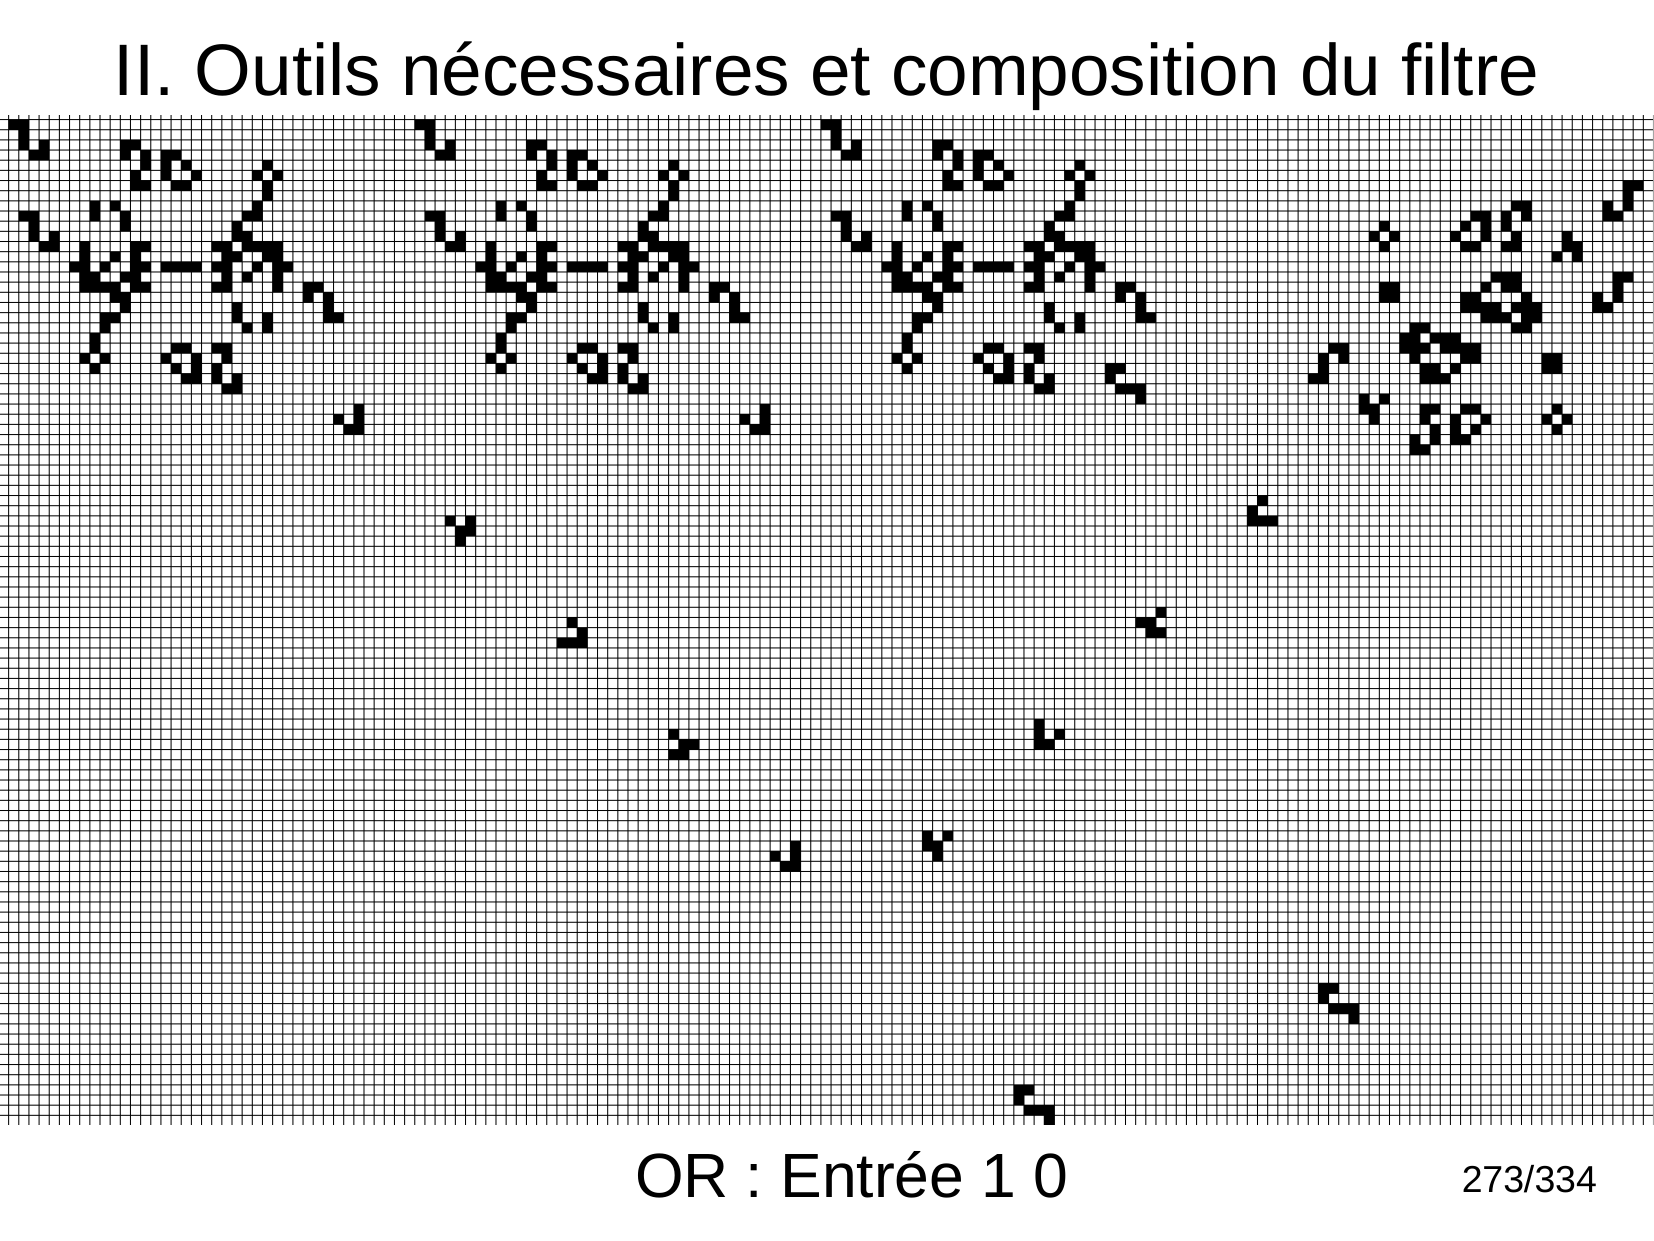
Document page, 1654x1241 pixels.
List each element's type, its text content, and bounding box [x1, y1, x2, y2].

picture [0, 115, 1654, 1125]
text_box OR : Entrée 1 0 [620, 1133, 1084, 1219]
text_box <number>/334 [1447, 1151, 1654, 1209]
title II. Outils nécessaires et composition du filtre [82, 0, 1572, 174]
